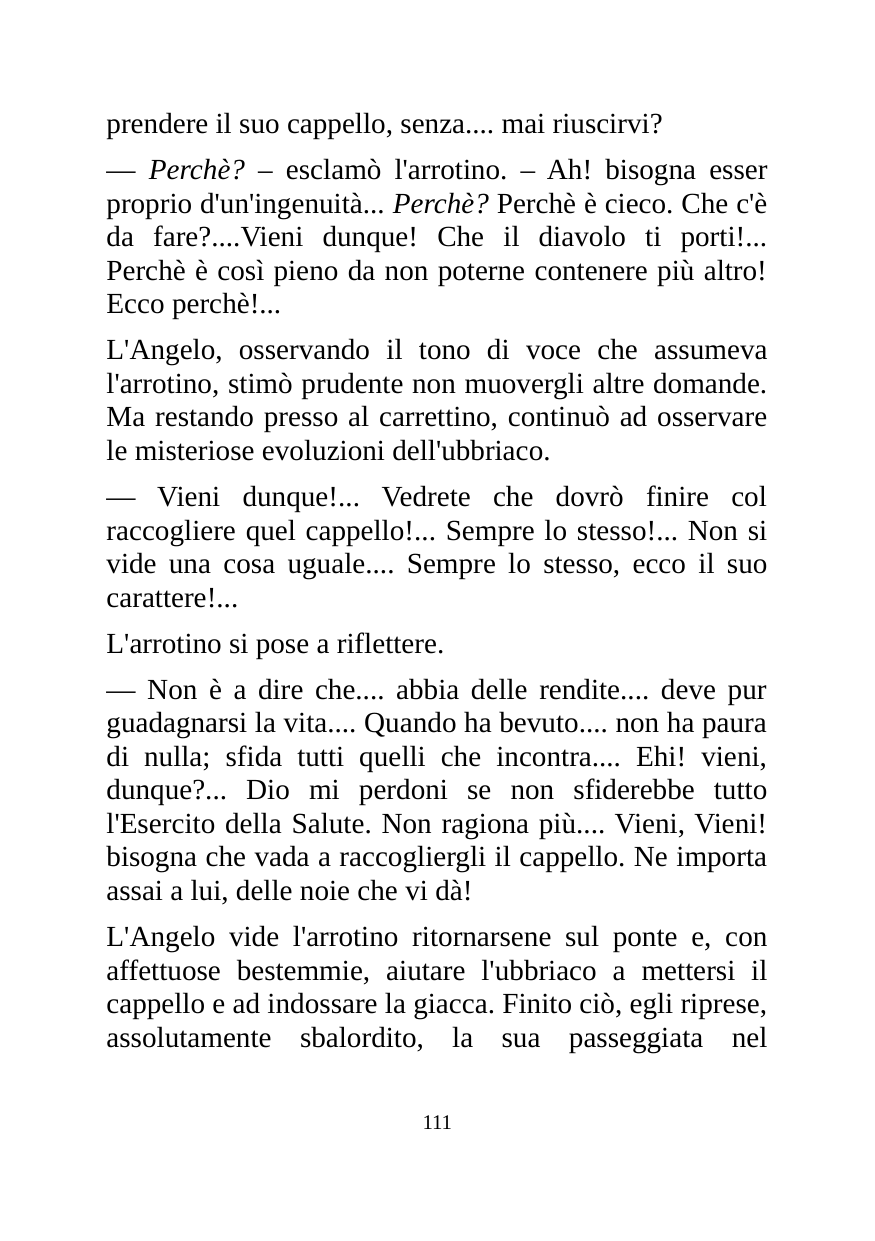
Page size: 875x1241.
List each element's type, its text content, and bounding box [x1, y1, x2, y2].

text L'arrotino si pose a riflettere. [106, 626, 768, 659]
text — Non è a dire che.... abbia delle rendite.... deve pur guadagnarsi la vita.... Quando ha bevuto.... non ha paura di nulla; sfida tutti quelli che incontra.... Ehi! vieni, dunque?... Dio mi perdoni se non sfiderebbe tutto l'Esercito della Salute. Non ragiona più.... Vieni, Vieni! bisogna che vada a raccogliergli il cappello. Ne importa assai a lui, delle noie che vi dà! [106, 672, 768, 907]
text — Perchè? – esclamò l'arrotino. – Ah! bisogna esser proprio d'un'ingenuità... Perchè? Perchè è cieco. Che c'è da fare?....Vieni dunque! Che il diavolo ti porti!... Perchè è così pieno da non poterne contenere più altro! Ecco perchè!... [106, 152, 768, 320]
text L'Angelo vide l'arrotino ritornarsene sul ponte e, con affettuose bestemmie, aiutare l'ubbriaco a mettersi il cappello e ad indossare la giacca. Finito ciò, egli riprese, assolutamente sbalordito, la sua passeggiata nel [106, 919, 768, 1053]
text — Vieni dunque!... Vedrete che dovrò finire col raccogliere quel cappello!... Sempre lo stesso!... Non si vide una cosa uguale.... Sempre lo stesso, ecco il suo carattere!... [106, 479, 768, 613]
text L'Angelo, osservando il tono di voce che assumeva l'arrotino, stimò prudente non muovergli altre domande. Ma restando presso al carrettino, continuò ad osservare le misteriose evoluzioni dell'ubbriaco. [106, 332, 768, 467]
text prendere il suo cappello, senza.... mai riuscirvi? [106, 106, 768, 140]
